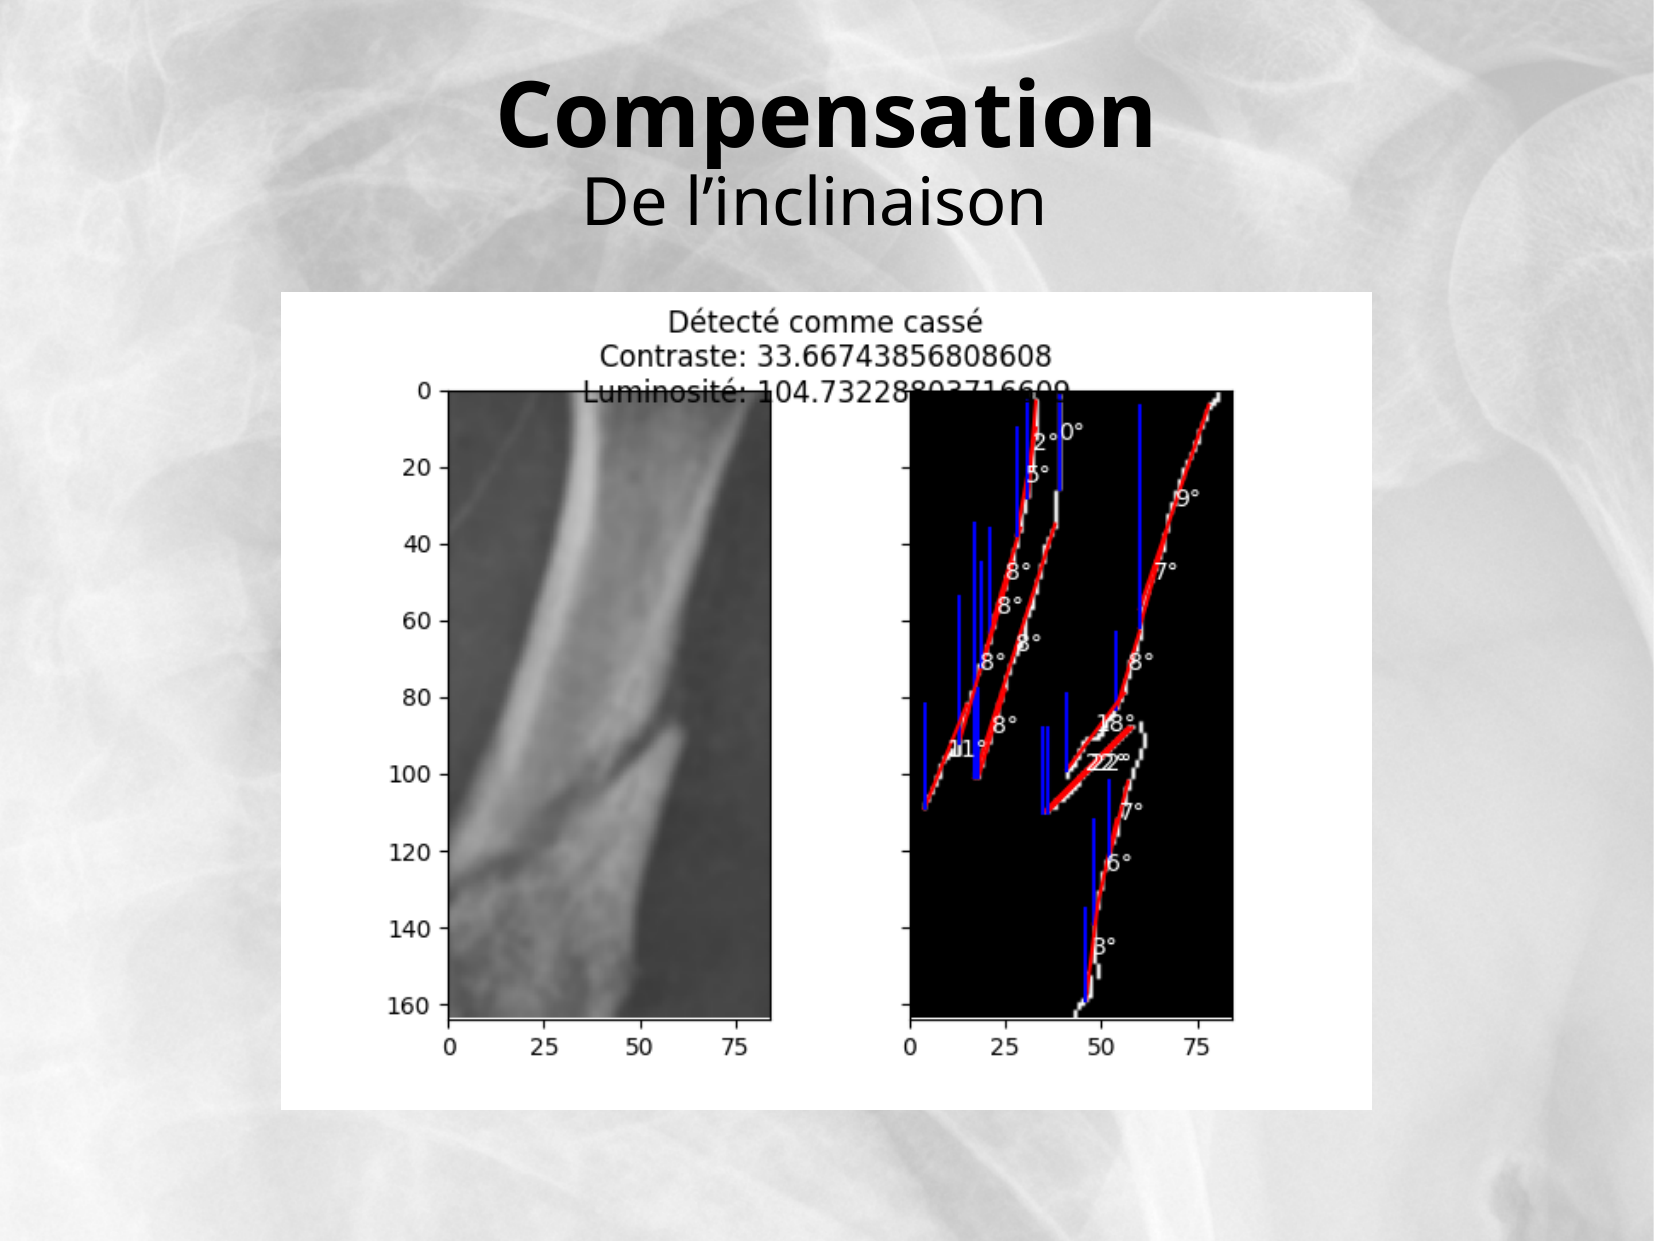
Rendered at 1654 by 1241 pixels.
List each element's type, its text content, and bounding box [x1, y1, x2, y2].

title Compensation [82, 8, 1571, 216]
picture [0, 0, 1654, 1241]
list De l’inclinaison [71, 153, 1560, 239]
